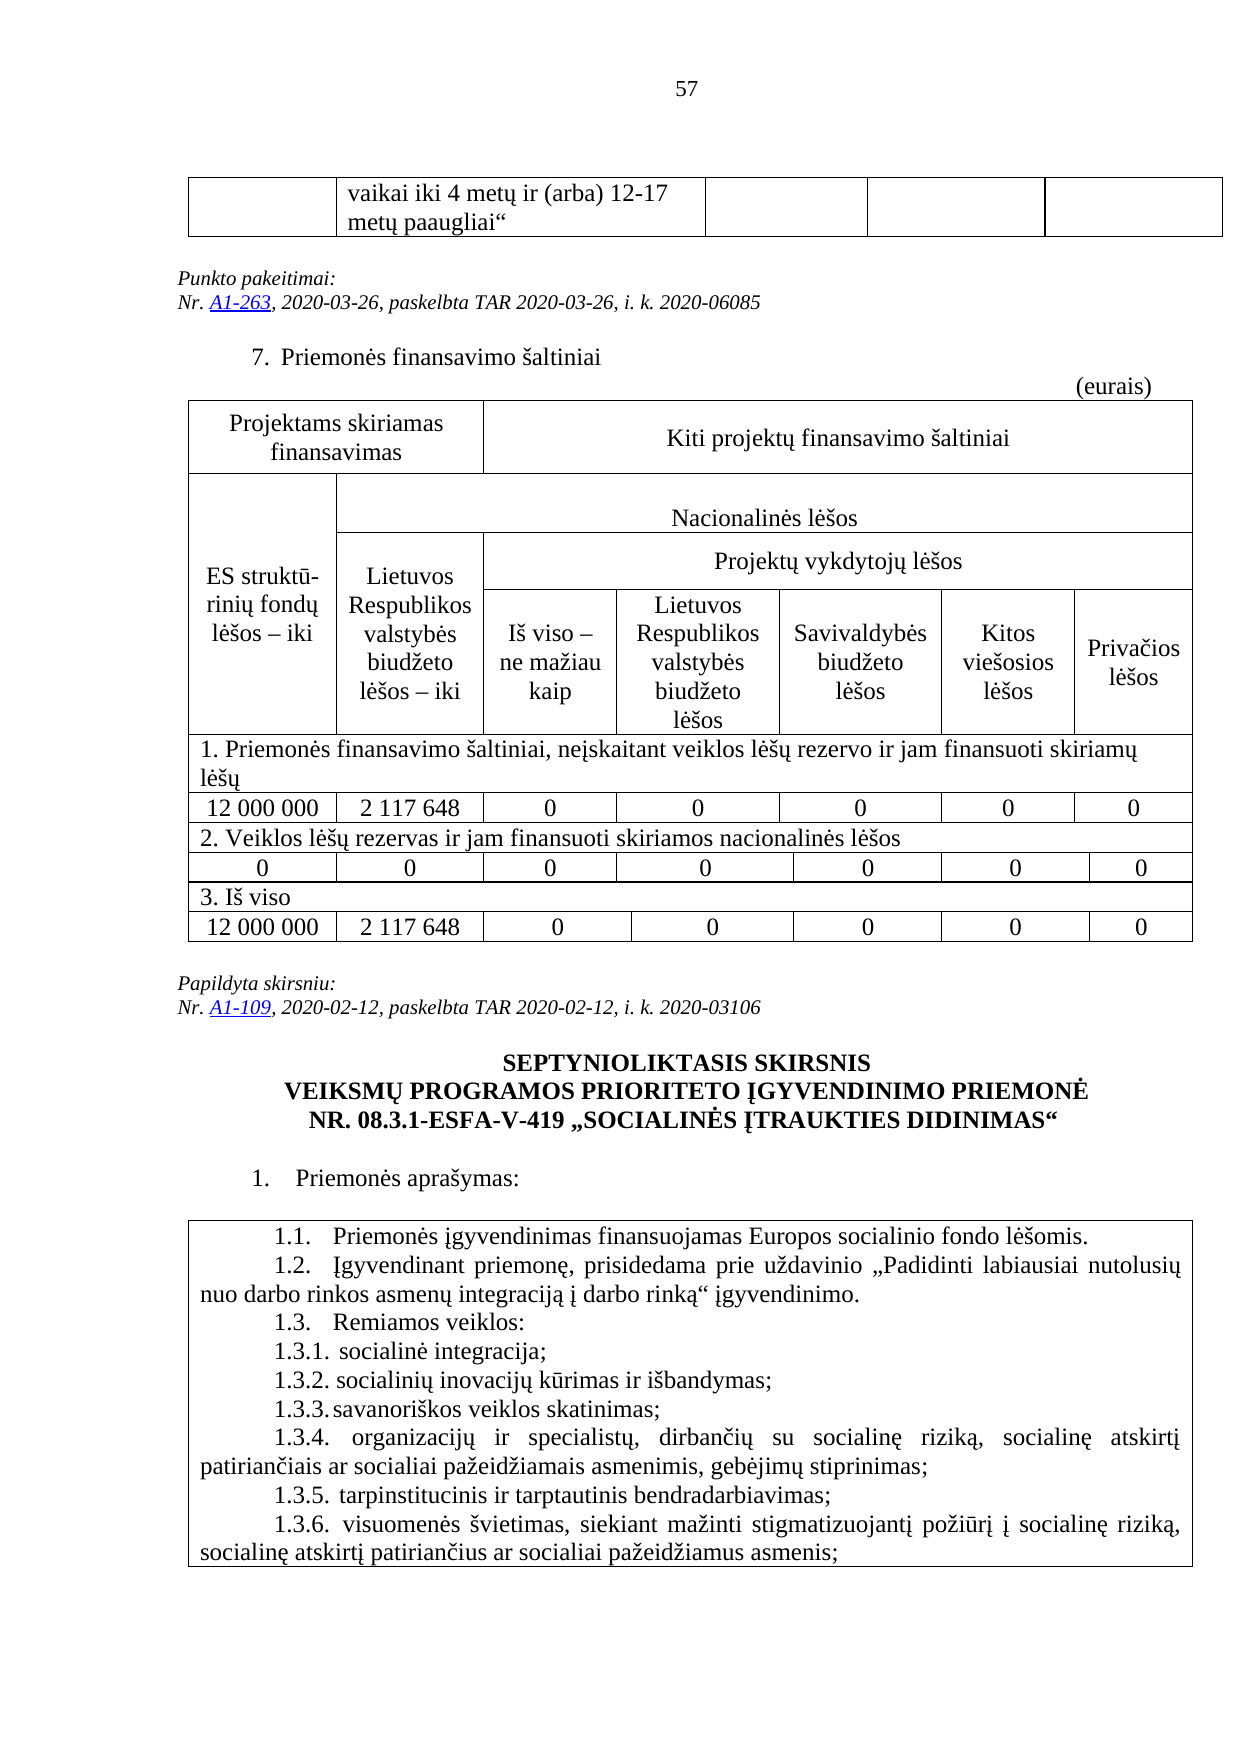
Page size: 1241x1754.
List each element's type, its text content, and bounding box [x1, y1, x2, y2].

table_cell 2 117 648 [337, 912, 483, 941]
table_cell 0 [484, 793, 616, 822]
table_cell Privačios lėšos [1075, 590, 1192, 733]
text SEPTYNIOLIKTASIS SKIRSNIS [177, 1048, 1196, 1076]
table_cell 0 [484, 853, 616, 881]
table_cell 0 [617, 853, 793, 881]
table_cell ES struktū-rinių fondų lėšos – iki [189, 474, 336, 733]
text Punkto pakeitimai: [177, 266, 1196, 289]
table_cell 0 [1090, 853, 1192, 881]
table_cell Nacionalinės lėšos [337, 474, 1192, 532]
table_header Projektams skiriamas finansavimas [189, 401, 483, 473]
text Nr. A1-263, 2020-03-26, paskelbta TAR 2020-03-26, i. k. 2020-06085 [177, 289, 1196, 314]
text Papildyta skirsniu: [177, 971, 1196, 995]
table_cell Projektų vykdytojų lėšos [484, 533, 1192, 589]
table_cell 0 [942, 853, 1089, 881]
table_cell 3. Iš viso [189, 883, 1192, 911]
table_cell 2. Veiklos lėšų rezervas ir jam finansuoti skiriamos nacionalinės lėšos [189, 823, 1192, 852]
table_cell 0 [1075, 793, 1192, 822]
table_cell 0 [617, 793, 779, 822]
text (eurais) [177, 371, 1152, 400]
table_cell vaikai iki 4 metų ir (arba) 12-17 metų paaugliai“ [337, 178, 705, 236]
table_cell 0 [794, 912, 941, 941]
table_header 1.1. Priemonės įgyvendinimas finansuojamas Europos socialinio fondo lėšomis. 1.2. Įgyvendinant priemonę, prisidedama prie uždavinio „Padidinti labiausiai nutolusių nuo darbo rinkos asmenų integraciją į darbo rinką“ įgyvendinimo. 1.3. Remiamos veiklos: 1.3.1. socialinė integracija; 1.3.2. socialinių inovacijų kūrimas ir išbandymas; 1.3.3. savanoriškos veiklos skatinimas; 1.3.4. organizacijų ir specialistų, dirbančių su socialinę riziką, socialinę atskirtį patiriančiais ar socialiai pažeidžiamais asmenimis, gebėjimų stiprinimas; 1.3.5. tarpinstitucinis ir tarptautinis bendradarbiavimas; 1.3.6. visuomenės švietimas, siekiant mažinti stigmatizuojantį požiūrį į socialinę riziką, socialinę atskirtį patiriančius ar socialiai pažeidžiamus asmenis; [189, 1221, 1192, 1566]
table_cell Lietuvos Respublikos valstybės biudžeto lėšos [617, 590, 779, 733]
table_cell Iš viso – ne mažiau kaip [484, 590, 616, 733]
table_cell 0 [942, 912, 1089, 941]
table_cell 0 [794, 853, 941, 881]
table_cell 0 [632, 912, 793, 941]
table_cell 1. Priemonės finansavimo šaltiniai, neįskaitant veiklos lėšų rezervo ir jam finansuoti skiriamų lėšų [189, 735, 1192, 792]
text VEIKSMŲ PROGRAMOS PRIORITETO ĮGYVENDINIMO PRIEMONĖ NR. 08.3.1‑ESFA‑V‑419 „SOCIALINĖS ĮTRAUKTIES DIDINIMAS“ [177, 1076, 1196, 1134]
text 7. Priemonės finansavimo šaltiniai [251, 342, 1196, 371]
table_cell 0 [942, 793, 1074, 822]
table_cell 0 [189, 853, 336, 881]
text Nr. A1-109, 2020-02-12, paskelbta TAR 2020-02-12, i. k. 2020-03106 [177, 995, 1196, 1019]
table_cell [706, 178, 867, 236]
text 1. Priemonės aprašymas: [177, 1163, 1196, 1191]
table_header Kiti projektų finansavimo šaltiniai [484, 401, 1192, 473]
table_cell Savivaldybės biudžeto lėšos [780, 590, 941, 733]
table_cell 0 [337, 853, 483, 881]
table_cell 2 117 648 [337, 793, 483, 822]
table_cell Lietuvos Respublikos valstybės biudžeto lėšos – iki [337, 533, 483, 733]
table_cell [189, 178, 336, 236]
table_cell 0 [484, 912, 631, 941]
table_cell Kitos viešosios lėšos [942, 590, 1074, 733]
table_cell 0 [780, 793, 941, 822]
table_cell 12 000 000 [189, 912, 336, 941]
table_cell 12 000 000 [189, 793, 336, 822]
table_cell [1046, 178, 1222, 236]
table_cell [868, 178, 1044, 236]
table_cell 0 [1090, 912, 1192, 941]
